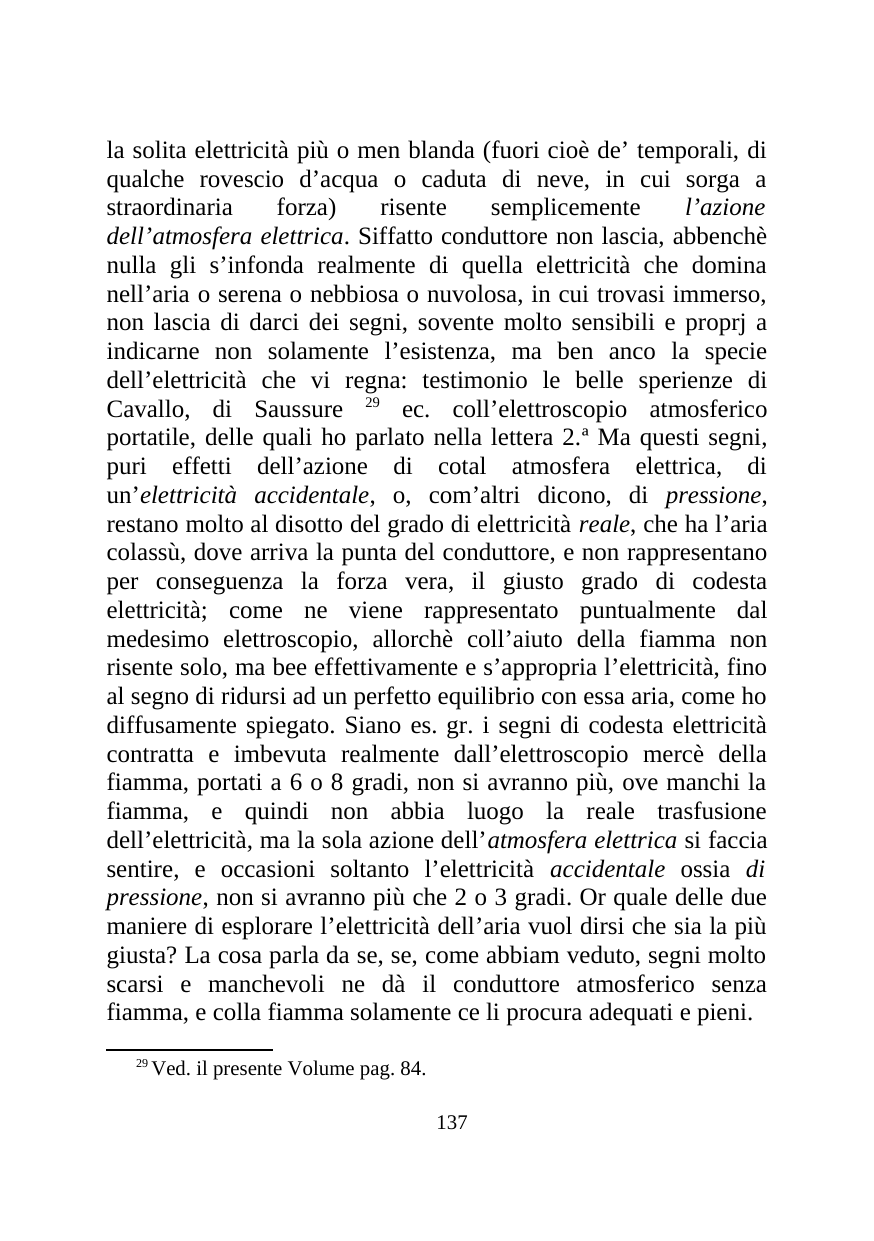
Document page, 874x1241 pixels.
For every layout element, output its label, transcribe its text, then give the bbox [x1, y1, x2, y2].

text la solita elettricità più o men blanda (fuori cioè de’ temporali, di qualche rovescio d’acqua o caduta di neve, in cui sorga a straordinaria forza) risente semplicemente l’azione dell’atmosfera elettrica. Siffatto conduttore non lascia, abbenchè nulla gli s’infonda realmente di quella elettricità che domina nell’aria o serena o nebbiosa o nuvolosa, in cui trovasi immerso, non lascia di darci dei segni, sovente molto sensibili e proprj a indicarne non solamente l’esistenza, ma ben anco la specie dell’elettricità che vi regna: testimonio le belle sperienze di Cavallo, di Saussure ec. coll’elettroscopio atmosferico portatile, delle quali ho parlato nella lettera 2.ª Ma questi segni, puri effetti dell’azione di cotal atmosfera elettrica, di un’elettricità accidentale, o, com’altri dicono, di pressione, restano molto al disotto del grado di elettricità reale, che ha l’aria colassù, dove arriva la punta del conduttore, e non rappresentano per conseguenza la forza vera, il giusto grado di codesta elettricità; come ne viene rappresentato puntualmente dal medesimo elettroscopio, allorchè coll’aiuto della fiamma non risente solo, ma bee effettivamente e s’appropria l’elettricità, fino al segno di ridursi ad un perfetto equilibrio con essa aria, come ho diffusamente spiegato. Siano es. gr. i segni di codesta elettricità contratta e imbevuta realmente dall’elettroscopio mercè della fiamma, portati a 6 o 8 gradi, non si avranno più, ove manchi la fiamma, e quindi non abbia luogo la reale trasfusione dell’elettricità, ma la sola azione dell’atmosfera elettrica si faccia sentire, e occasioni soltanto l’elettricità accidentale ossia di pressione, non si avranno più che 2 o 3 gradi. Or quale delle due maniere di esplorare l’elettricità dell’aria vuol dirsi che sia la più giusta? La cosa parla da se, se, come abbiam veduto, segni molto scarsi e manchevoli ne dà il conduttore atmosferico senza fiamma, e colla fiamma solamente ce li procura adequati e pieni. [106, 135, 768, 1026]
text Ved. il presente Volume pag. 84. [106, 1056, 768, 1080]
